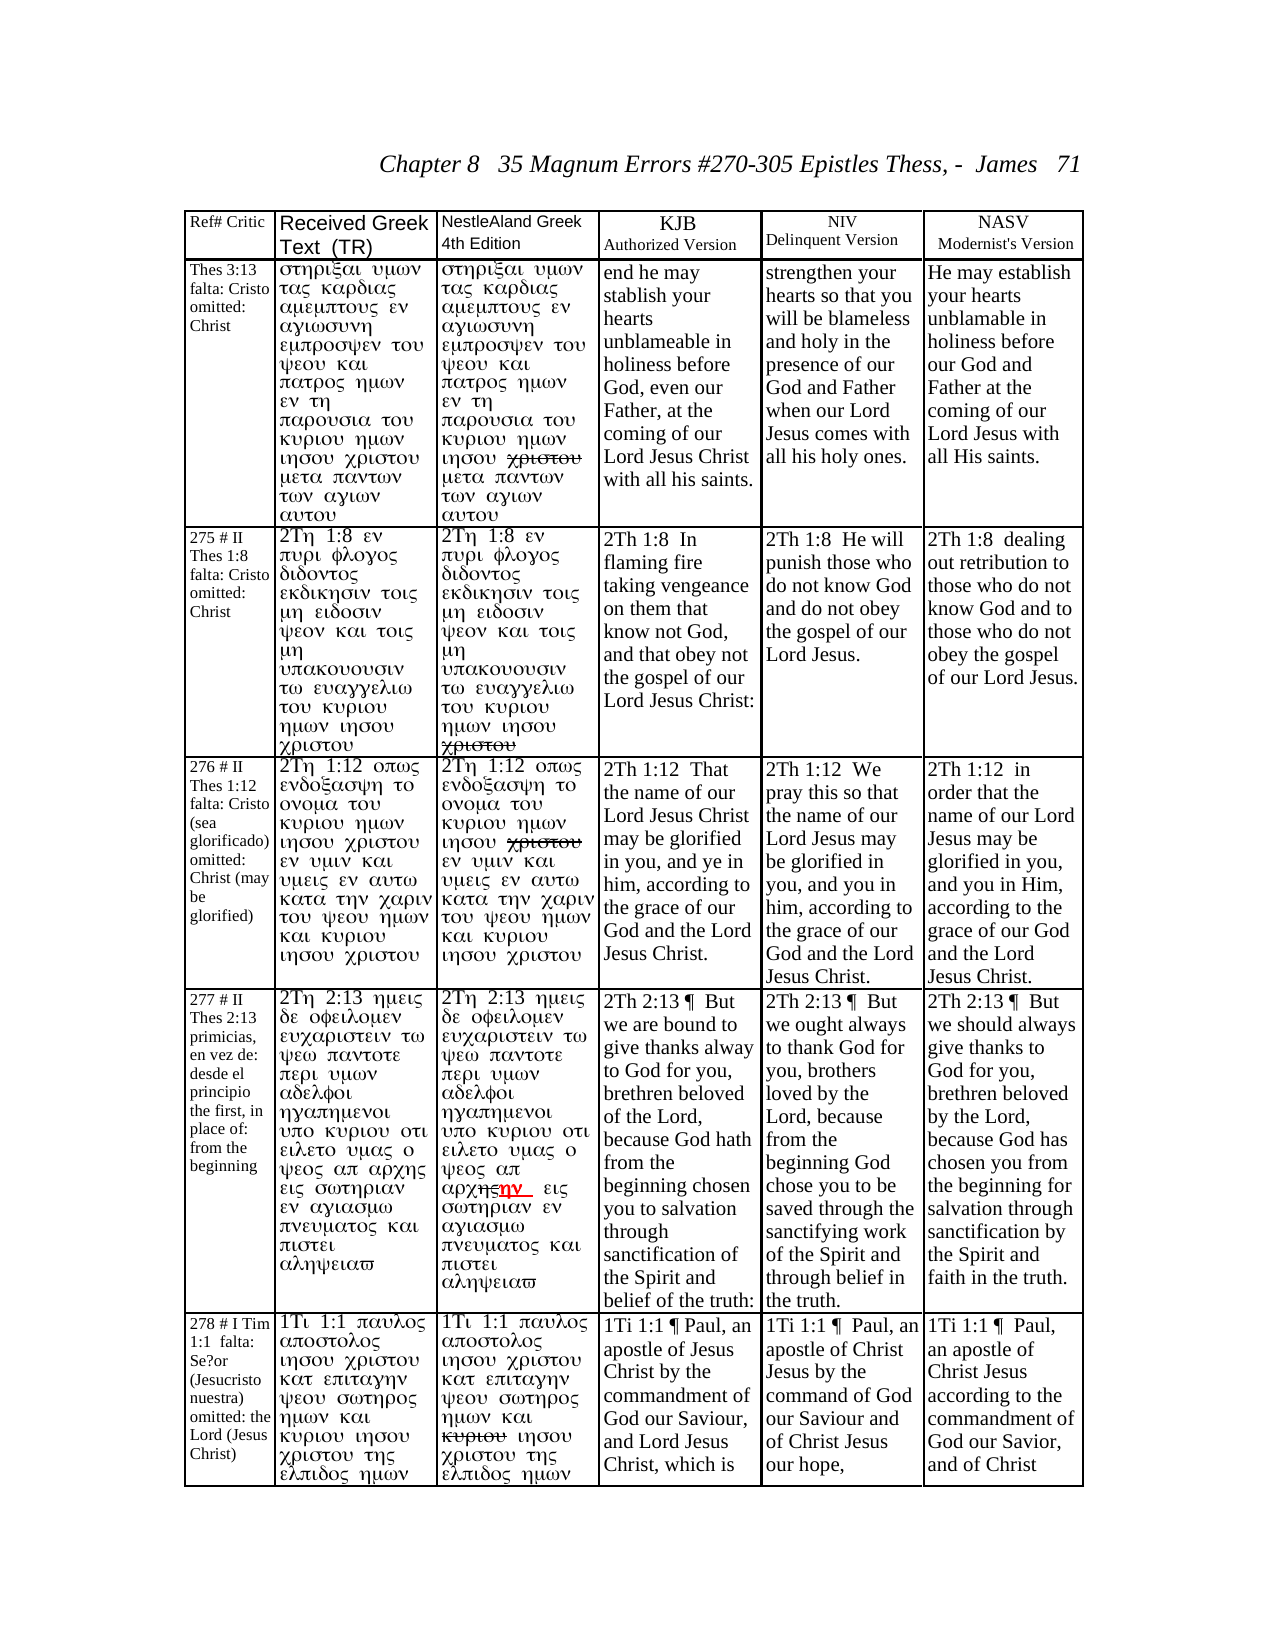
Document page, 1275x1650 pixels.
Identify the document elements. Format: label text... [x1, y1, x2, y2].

table_cell 2Th 1:8 dealing out retribution to those who do not know God and to those who do not obey the gospel of our Lord Jesus. [925, 528, 1082, 756]
table_cell 2Th 1:12 opwV endoxasyh to onoma tou kuriou hmwn ihsou cristou en umin kai umeiV en autw kata thn carin tou yeou hmwn kai kuriou ihsou cristou [438, 758, 598, 988]
table_cell 2Th 1:12 We pray this so that the name of our Lord Jesus may be glorified in you, and you in him, according to the grace of our God and the Lord Jesus Christ. [763, 758, 922, 988]
table_cell 2Th 1:12 in order that the name of our Lord Jesus may be glorified in you, and you in Him, according to the grace of our God and the Lord Jesus Christ. [925, 758, 1082, 988]
table_cell 2Th 2:13 ¶ But we are bound to give thanks alway to God for you, brethren beloved of the Lord, because God hath from the beginning chosen you to salvation through sanctification of the Spirit and belief of the truth: [600, 990, 760, 1312]
table_cell 2Th 2:13 ¶ But we ought always to thank God for you, brothers loved by the Lord, because from the beginning God chose you to be saved through the sanctifying work of the Spirit and through belief in the truth. [763, 990, 922, 1312]
table_cell He may establish your hearts unblamable in holiness before our God and Father at the coming of our Lord Jesus with all His saints. [925, 261, 1082, 526]
table_header NIV Delinquent Version [763, 212, 922, 258]
table_cell 2Th 1:8 en puri flogoV didontoV ekdikhsin toiV mh eidosin yeon kai toiV mh upakouousin tw euaggeliw tou kuriou hmwn ihsou cristou [276, 528, 436, 756]
table_header NestleAland Greek 4th Edition [438, 212, 598, 258]
table_cell end he may stablish your hearts unblameable in holiness before God, even our Father, at the coming of our Lord Jesus Christ with all his saints. [600, 261, 760, 526]
table_cell 2Th 1:8 en puri flogoV didontoV ekdikhsin toiV mh eidosin yeon kai toiV mh upakouousin tw euaggeliw tou kuriou hmwn ihsou cristou [438, 528, 598, 756]
table_cell 2Th 1:12 That the name of our Lord Jesus Christ may be glorified in you, and ye in him, according to the grace of our God and the Lord Jesus Christ. [600, 758, 760, 988]
table_cell 1Ti 1:1 ¶ Paul, an apostle of Christ Jesus by the command of God our Saviour and of Christ Jesus our hope, [763, 1314, 922, 1485]
table_cell 278 # I Tim 1:1 falta: Se?or (Jesucristo nuestra) omitted: the Lord (Jesus Christ) [186, 1314, 274, 1485]
table_cell sthrixai umwn taV kardiaV amemptouV en agiwsunh emprosyen tou yeou kai patroV hmwn en th parousia tou kuriou hmwn ihsou cristou meta pantwn twn agiwn autou [276, 261, 436, 526]
table_cell 2Th 1:12 opwV endoxasyh to onoma tou kuriou hmwn ihsou cristou en umin kai umeiV en autw kata thn carin tou yeou hmwn kai kuriou ihsou cristou [276, 758, 436, 988]
table_header Ref# Critic [186, 212, 274, 258]
table_cell 1Ti 1:1 ¶ Paul, an apostle of Christ Jesus according to the commandment of God our Savior, and of Christ [925, 1314, 1082, 1485]
table_header NASV Modernist's Version [925, 212, 1082, 258]
table_header Received Greek Text (TR) [276, 212, 436, 258]
table_cell 276 # II Thes 1:12 falta: Cristo (sea glorificado) omitted: Christ (may be glorified) [186, 758, 274, 988]
table_cell 1Ti 1:1 pauloV apostoloV ihsou cristou kat epitaghn yeou swthroV hmwn kai kuriou ihsou cristou thV elpidoV hmwn [438, 1314, 598, 1485]
table_cell Thes 3:13 falta: Cristo omitted: Christ [186, 261, 274, 526]
table_cell 2Th 2:13 hmeiV de ofeilomen eucaristein tw yew pantote peri umwn adelfoi hgaphmenoi upo kuriou oti eileto umaV o yeoV ap archVhn eiV swthrian en agiasmw pneumatoV kai pistei alhyeiav [438, 990, 598, 1312]
table_cell 1Ti 1:1 pauloV apostoloV ihsou cristou kat epitaghn yeou swthroV hmwn kai kuriou ihsou cristou thV elpidoV hmwn [276, 1314, 436, 1485]
table_cell 2Th 2:13 hmeiV de ofeilomen eucaristein tw yew pantote peri umwn adelfoi hgaphmenoi upo kuriou oti eileto umaV o yeoV ap archV eiV swthrian en agiasmw pneumatoV kai pistei alhyeiav [276, 990, 436, 1312]
table_header KJB Authorized Version [600, 212, 760, 258]
table_cell 1Ti 1:1 ¶ Paul, an apostle of Jesus Christ by the commandment of God our Saviour, and Lord Jesus Christ, which is [600, 1314, 760, 1485]
table_cell 2Th 2:13 ¶ But we should always give thanks to God for you, brethren beloved by the Lord, because God has chosen you from the beginning for salvation through sanctification by the Spirit and faith in the truth. [925, 990, 1082, 1312]
table_cell strengthen your hearts so that you will be blameless and holy in the presence of our God and Father when our Lord Jesus comes with all his holy ones. [763, 261, 922, 526]
table_cell 2Th 1:8 In flaming fire taking vengeance on them that know not God, and that obey not the gospel of our Lord Jesus Christ: [600, 528, 760, 756]
table_cell 275 # II Thes 1:8 falta: Cristo omitted: Christ [186, 528, 274, 756]
table_cell 2Th 1:8 He will punish those who do not know God and do not obey the gospel of our Lord Jesus. [763, 528, 922, 756]
table_cell 277 # II Thes 2:13 primicias, en vez de: desde el principio the first, in place of: from the beginning [186, 990, 274, 1312]
table_cell sthrixai umwn taV kardiaV amemptouV en agiwsunh emprosyen tou yeou kai patroV hmwn en th parousia tou kuriou hmwn ihsou cristou meta pantwn twn agiwn autou [438, 261, 598, 526]
